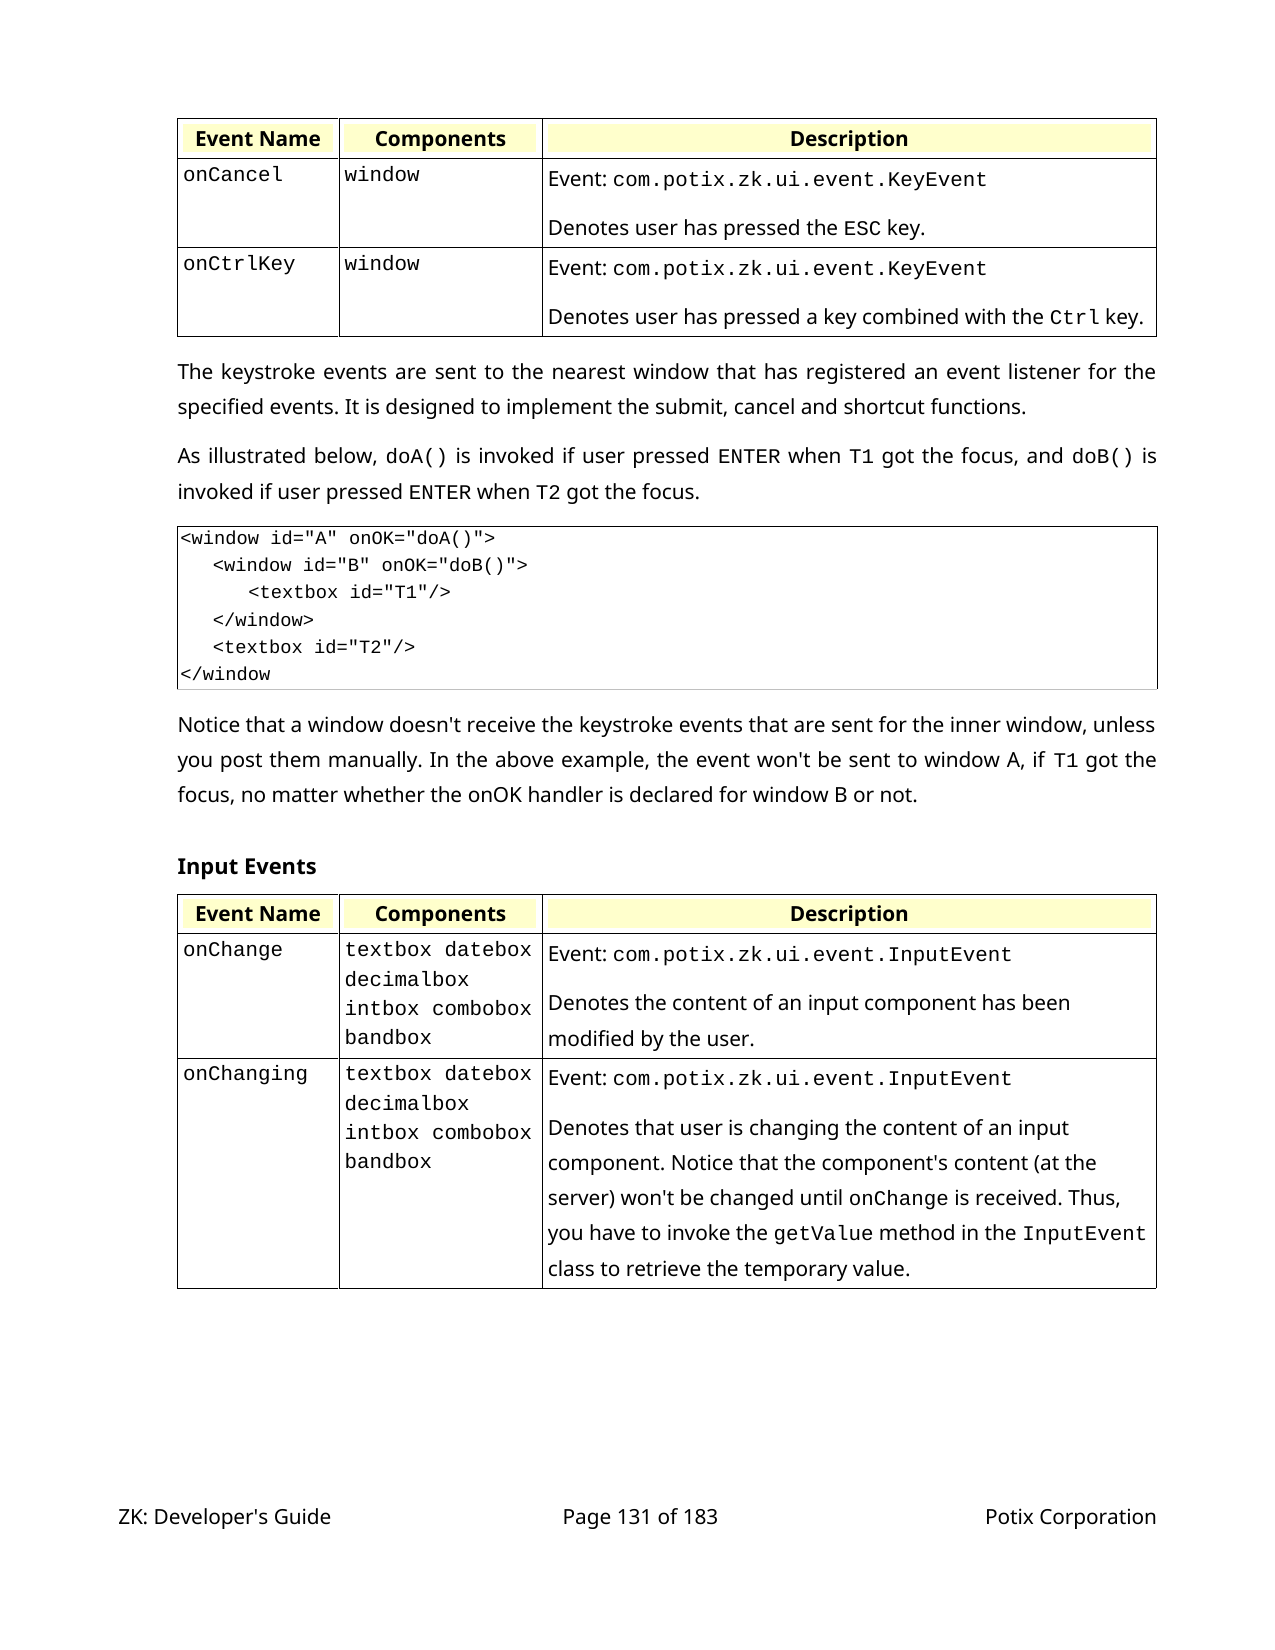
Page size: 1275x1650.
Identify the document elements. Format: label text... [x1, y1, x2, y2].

table_header Event Name [178, 119, 338, 158]
table_cell Event: com.potix.zk.ui.event.KeyEvent Denotes user has pressed the ESC key. [543, 159, 1156, 247]
text <textbox id="T2"/> [178, 635, 1157, 659]
table_header Event Name [178, 895, 338, 933]
text The keystroke events are sent to the nearest window that has registered an event listener for the specified events. It is designed to implement the submit, cancel and shortcut functions. [177, 357, 1157, 421]
table_cell textbox datebox decimalbox intbox combobox bandbox [340, 934, 542, 1058]
subtitle Input Events [177, 851, 1157, 881]
table_header Components [340, 895, 542, 933]
table_cell onCtrlKey [178, 248, 338, 336]
table_cell window [340, 248, 542, 336]
text </window> [178, 607, 1157, 632]
text As illustrated below, doA() is invoked if user pressed ENTER when T1 got the focus, and doB() is invoked if user pressed ENTER when T2 got the focus. [177, 441, 1157, 505]
table_cell window [340, 159, 542, 247]
table_cell Event: com.potix.zk.ui.event.InputEvent Denotes the content of an input component has been modified by the user. [543, 934, 1156, 1058]
text <textbox id="T1"/> [178, 580, 1157, 604]
text <window id="B" onOK="doB()"> [178, 553, 1157, 577]
table_cell Event: com.potix.zk.ui.event.KeyEvent Denotes user has pressed a key combined with the Ctrl key. [543, 248, 1156, 336]
table_cell Event: com.potix.zk.ui.event.InputEvent Denotes that user is changing the content of an input component. Notice that the component's content (at the server) won't be changed until onChange is received. Thus, you have to invoke the getValue method in the InputEvent class to retrieve the temporary value. [543, 1059, 1156, 1288]
table_header Description [543, 119, 1156, 158]
table_header Components [340, 119, 542, 158]
table_cell onCancel [178, 159, 338, 247]
table_header Description [543, 895, 1156, 933]
text </window [178, 662, 1157, 689]
table_cell onChanging [178, 1059, 338, 1288]
text Notice that a window doesn't receive the keystroke events that are sent for the inner window, unless you post them manually. In the above example, the event won't be sent to window A, if T1 got the focus, no matter whether the onOK handler is declared for window B or not. [177, 710, 1157, 809]
text <window id="A" onOK="doA()"> [178, 527, 1157, 550]
table_cell textbox datebox decimalbox intbox combobox bandbox [340, 1059, 542, 1288]
table_cell onChange [178, 934, 338, 1058]
